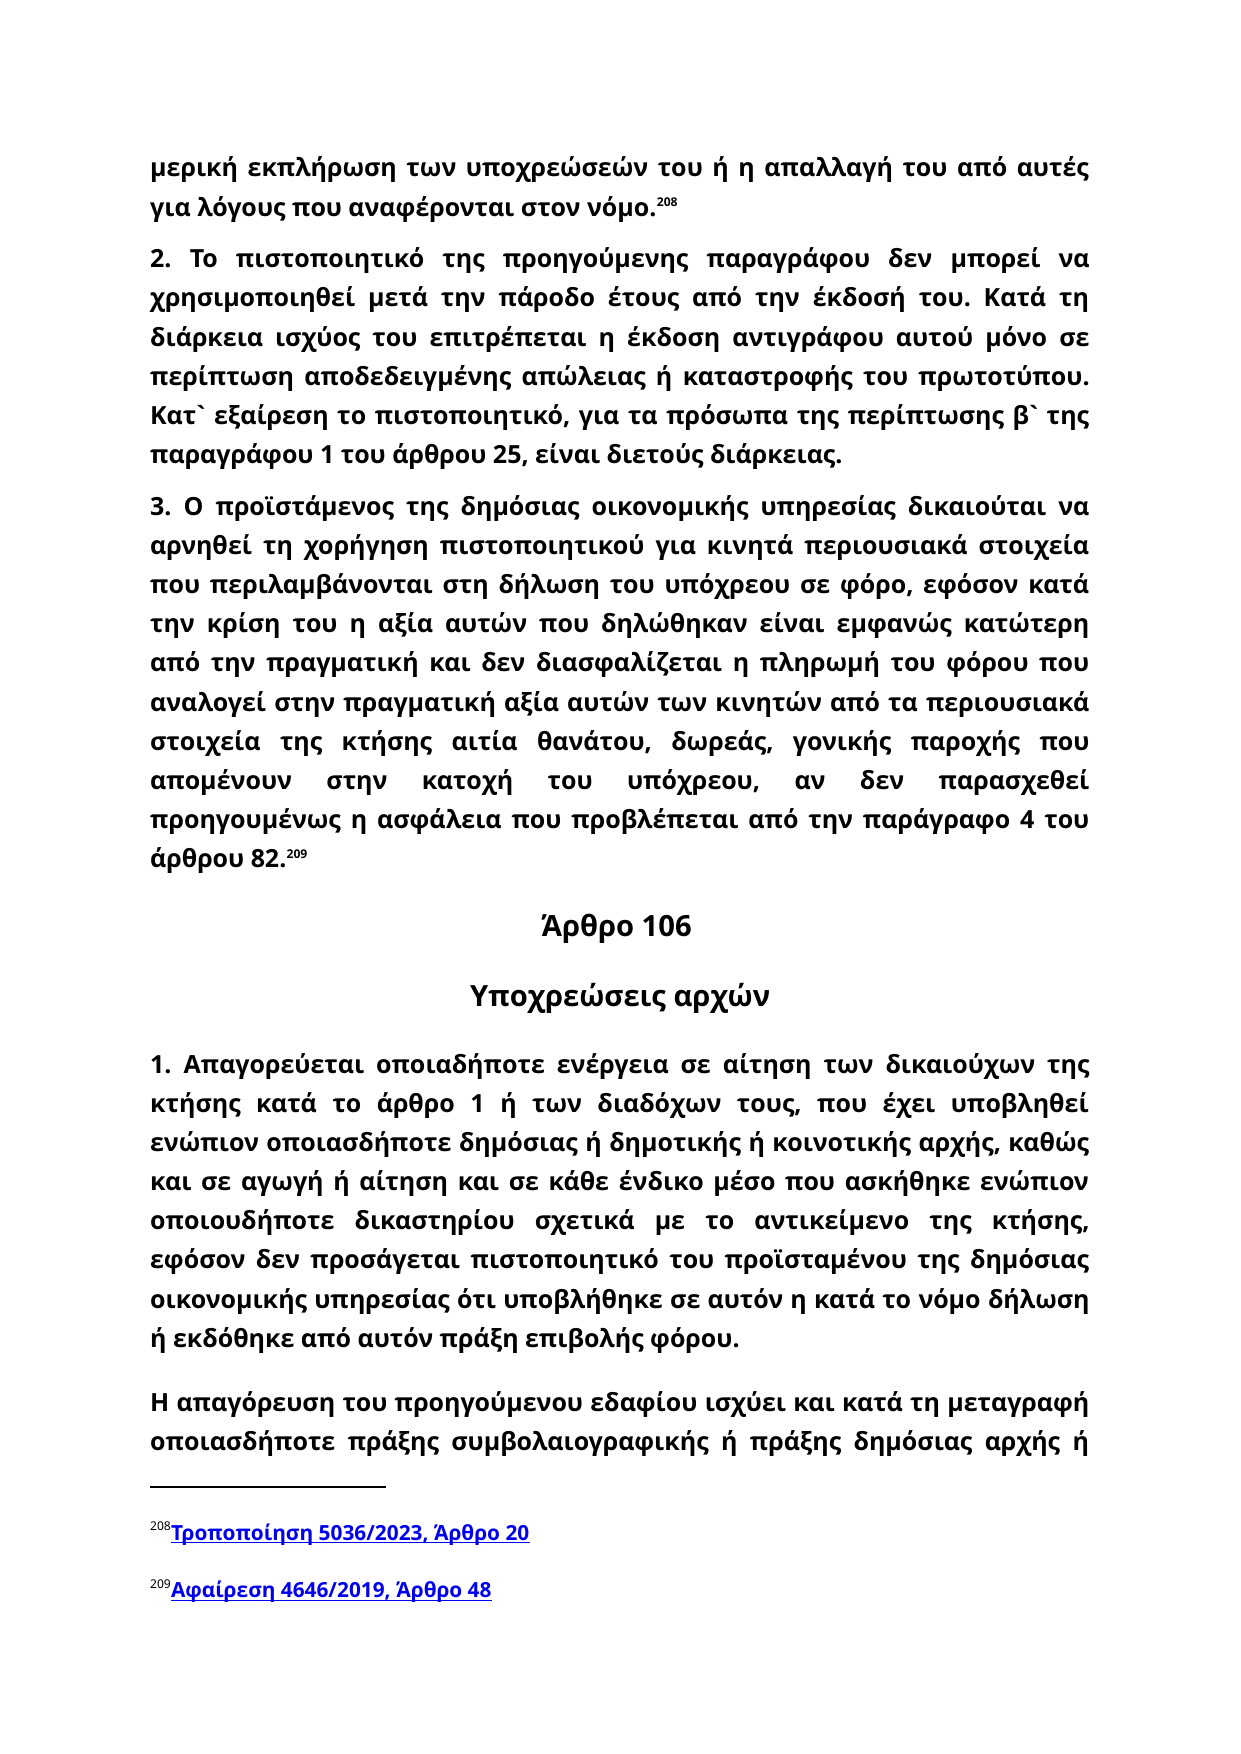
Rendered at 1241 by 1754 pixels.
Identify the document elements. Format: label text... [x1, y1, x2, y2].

text 1. Απαγορεύεται οποιαδήποτε ενέργεια σε αίτηση των δικαιούχων της κτήσης κατά το άρθρο 1 ή των διαδόχων τους, που έχει υποβληθεί ενώπιον οποιασδήποτε δημόσιας ή δημοτικής ή κοινοτικής αρχής, καθώς και σε αγωγή ή αίτηση και σε κάθε ένδικο μέσο που ασκήθηκε ενώπιον οποιουδήποτε δικαστηρίου σχετικά με το αντικείμενο της κτήσης, εφόσον δεν προσάγεται πιστοποιητικό του προϊσταμένου της δημόσιας οικονομικής υπηρεσίας ότι υποβλήθηκε σε αυτόν η κατά το νόμο δήλωση ή εκδόθηκε από αυτόν πράξη επιβολής φόρου. [150, 1046, 1090, 1354]
subtitle Άρθρο 106 [150, 905, 1090, 945]
text Η απαγόρευση του προηγούμενου εδαφίου ισχύει και κατά τη μεταγραφή οποιασδήποτε πράξης συμβολαιογραφικής ή πράξης δημόσιας αρχής ή [150, 1384, 1090, 1458]
text 2. Το πιστοποιητικό της προηγούμενης παραγράφου δεν μπορεί να χρησιμοποιηθεί μετά την πάροδο έτους από την έκδοσή του. Κατά τη διάρκεια ισχύος του επιτρέπεται η έκδοση αντιγράφου αυτού μόνο σε περίπτωση αποδεδειγμένης απώλειας ή καταστροφής του πρωτοτύπου. Κατ` εξαίρεση το πιστοποιητικό, για τα πρόσωπα της περίπτωσης β` της παραγράφου 1 του άρθρου 25, είναι διετούς διάρκειας. [150, 241, 1090, 471]
text 3. Ο προϊστάμενος της δημόσιας οικονομικής υπηρεσίας δικαιούται να αρνηθεί τη χορήγηση πιστοποιητικού για κινητά περιουσιακά στοιχεία που περιλαμβάνονται στη δήλωση του υπόχρεου σε φόρο, εφόσον κατά την κρίση του η αξία αυτών που δηλώθηκαν είναι εμφανώς κατώτερη από την πραγματική και δεν διασφαλίζεται η πληρωμή του φόρου που αναλογεί στην πραγματική αξία αυτών των κινητών από τα περιουσιακά στοιχεία της κτήσης αιτία θανάτου, δωρεάς, γονικής παροχής που απομένουν στην κατοχή του υπόχρεου, αν δεν παρασχεθεί προηγουμένως η ασφάλεια που προβλέπεται από την παράγραφο 4 του άρθρου 82. [150, 488, 1090, 875]
text Τροποποίηση 5036/2023, Άρθρο 20 [150, 1518, 1090, 1546]
subtitle Υποχρεώσεις αρχών [150, 976, 1090, 1015]
text μερική εκπλήρωση των υποχρεώσεών του ή η απαλλαγή του από αυτές για λόγους που αναφέρονται στον νόμο. [150, 150, 1090, 223]
text Αφαίρεση 4646/2019, Άρθρο 48 [150, 1576, 1090, 1604]
